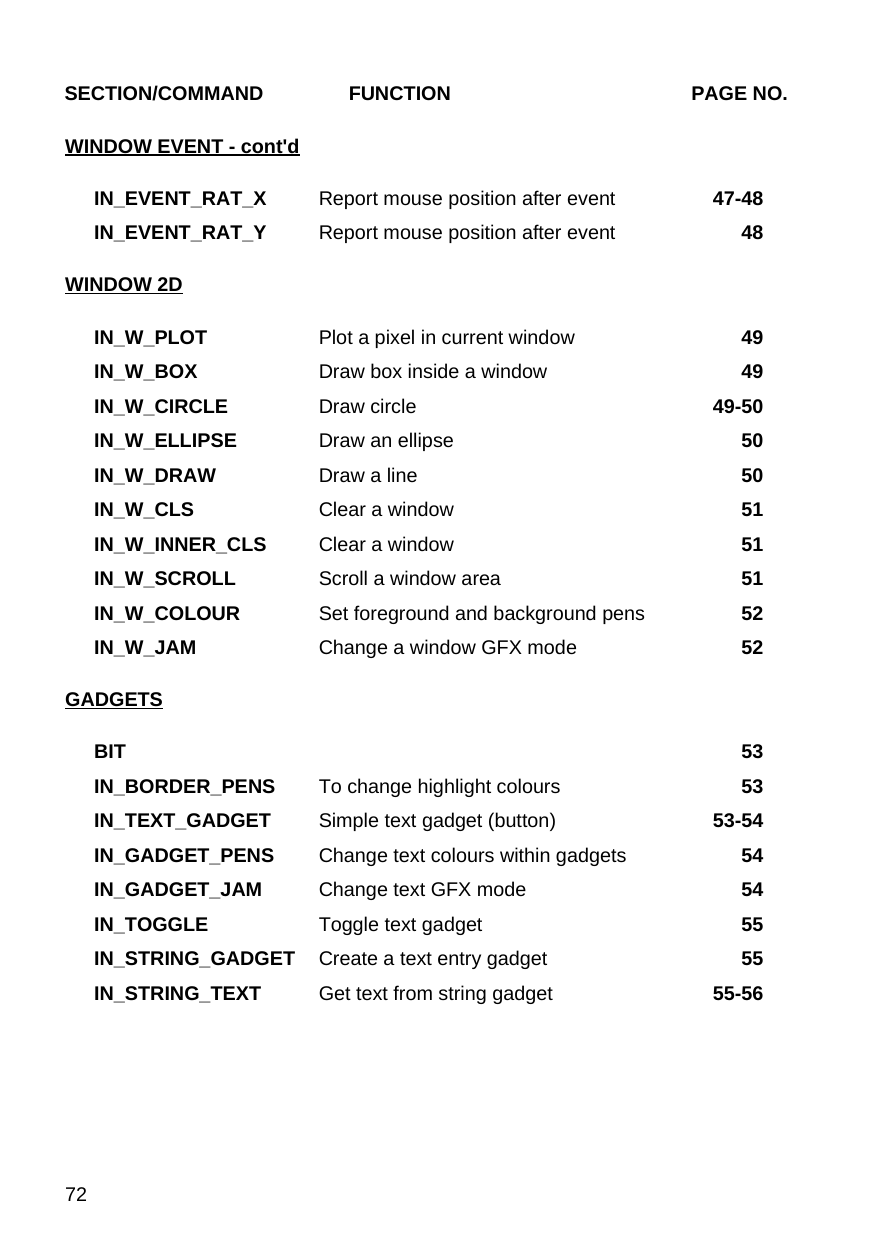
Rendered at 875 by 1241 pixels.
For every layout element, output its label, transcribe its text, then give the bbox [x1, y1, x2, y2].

table_header 49 [686, 314, 810, 348]
table_cell Toggle text gadget [307, 901, 686, 935]
table_cell Draw circle [307, 383, 686, 417]
table_cell 55-56 [686, 970, 810, 1004]
table_cell 49-50 [686, 383, 810, 417]
table_cell IN_W_INNER_CLS [65, 521, 307, 555]
table_cell 52 [686, 624, 810, 658]
table_cell 55 [686, 935, 810, 970]
table_cell Draw box inside a window [307, 348, 686, 383]
table_cell Clear a window [307, 486, 686, 521]
table_cell IN_W_DRAW [65, 452, 307, 486]
table_header [307, 729, 686, 763]
table_cell 52 [686, 590, 810, 624]
table_cell IN_TEXT_GADGET [65, 798, 307, 832]
text WINDOW EVENT - cont'd [65, 134, 809, 157]
table_header 53 [686, 729, 810, 763]
table_cell IN_EVENT_RAT_Y [65, 209, 307, 244]
table_cell 50 [686, 417, 810, 452]
text GADGETS [65, 688, 809, 711]
text SECTION/COMMAND FUNCTION PAGE NO. [64, 82, 809, 105]
table_cell IN_STRING_GADGET [65, 935, 307, 970]
table_cell IN_TOGGLE [65, 901, 307, 935]
table_cell 48 [686, 209, 810, 244]
table_header BIT [65, 729, 307, 763]
table_cell Draw an ellipse [307, 417, 686, 452]
table_cell To change highlight colours [307, 763, 686, 797]
table_cell 51 [686, 521, 810, 555]
table_cell IN_W_SCROLL [65, 555, 307, 589]
table_cell Simple text gadget (button) [307, 798, 686, 832]
table_cell Draw a line [307, 452, 686, 486]
table_cell IN_W_CIRCLE [65, 383, 307, 417]
table_cell IN_STRING_TEXT [65, 970, 307, 1004]
table_cell IN_W_JAM [65, 624, 307, 658]
table_cell 55 [686, 901, 810, 935]
table_cell Change text colours within gadgets [307, 832, 686, 866]
text WINDOW 2D [65, 273, 809, 296]
table_cell IN_GADGET_PENS [65, 832, 307, 866]
table_cell 54 [686, 832, 810, 866]
table_cell 51 [686, 486, 810, 521]
table_cell 49 [686, 348, 810, 383]
table_header Plot a pixel in current window [307, 314, 686, 348]
table_cell IN_GADGET_JAM [65, 866, 307, 901]
table_cell IN_W_CLS [65, 486, 307, 521]
table_cell IN_BORDER_PENS [65, 763, 307, 797]
table_cell 54 [686, 866, 810, 901]
table_cell Report mouse position after event [307, 209, 686, 244]
table_header IN_EVENT_RAT_X [65, 175, 307, 209]
table_cell IN_W_BOX [65, 348, 307, 383]
table_cell IN_W_ELLIPSE [65, 417, 307, 452]
table_cell Get text from string gadget [307, 970, 686, 1004]
table_cell Scroll a window area [307, 555, 686, 589]
table_cell 53-54 [686, 798, 810, 832]
table_cell Change text GFX mode [307, 866, 686, 901]
table_header Report mouse position after event [307, 175, 686, 209]
table_header IN_W_PLOT [65, 314, 307, 348]
table_cell Change a window GFX mode [307, 624, 686, 658]
table_cell 51 [686, 555, 810, 589]
table_cell Clear a window [307, 521, 686, 555]
table_cell Set foreground and background pens [307, 590, 686, 624]
table_cell Create a text entry gadget [307, 935, 686, 970]
table_header 47-48 [686, 175, 810, 209]
table_cell 53 [686, 763, 810, 797]
table_cell IN_W_COLOUR [65, 590, 307, 624]
table_cell 50 [686, 452, 810, 486]
